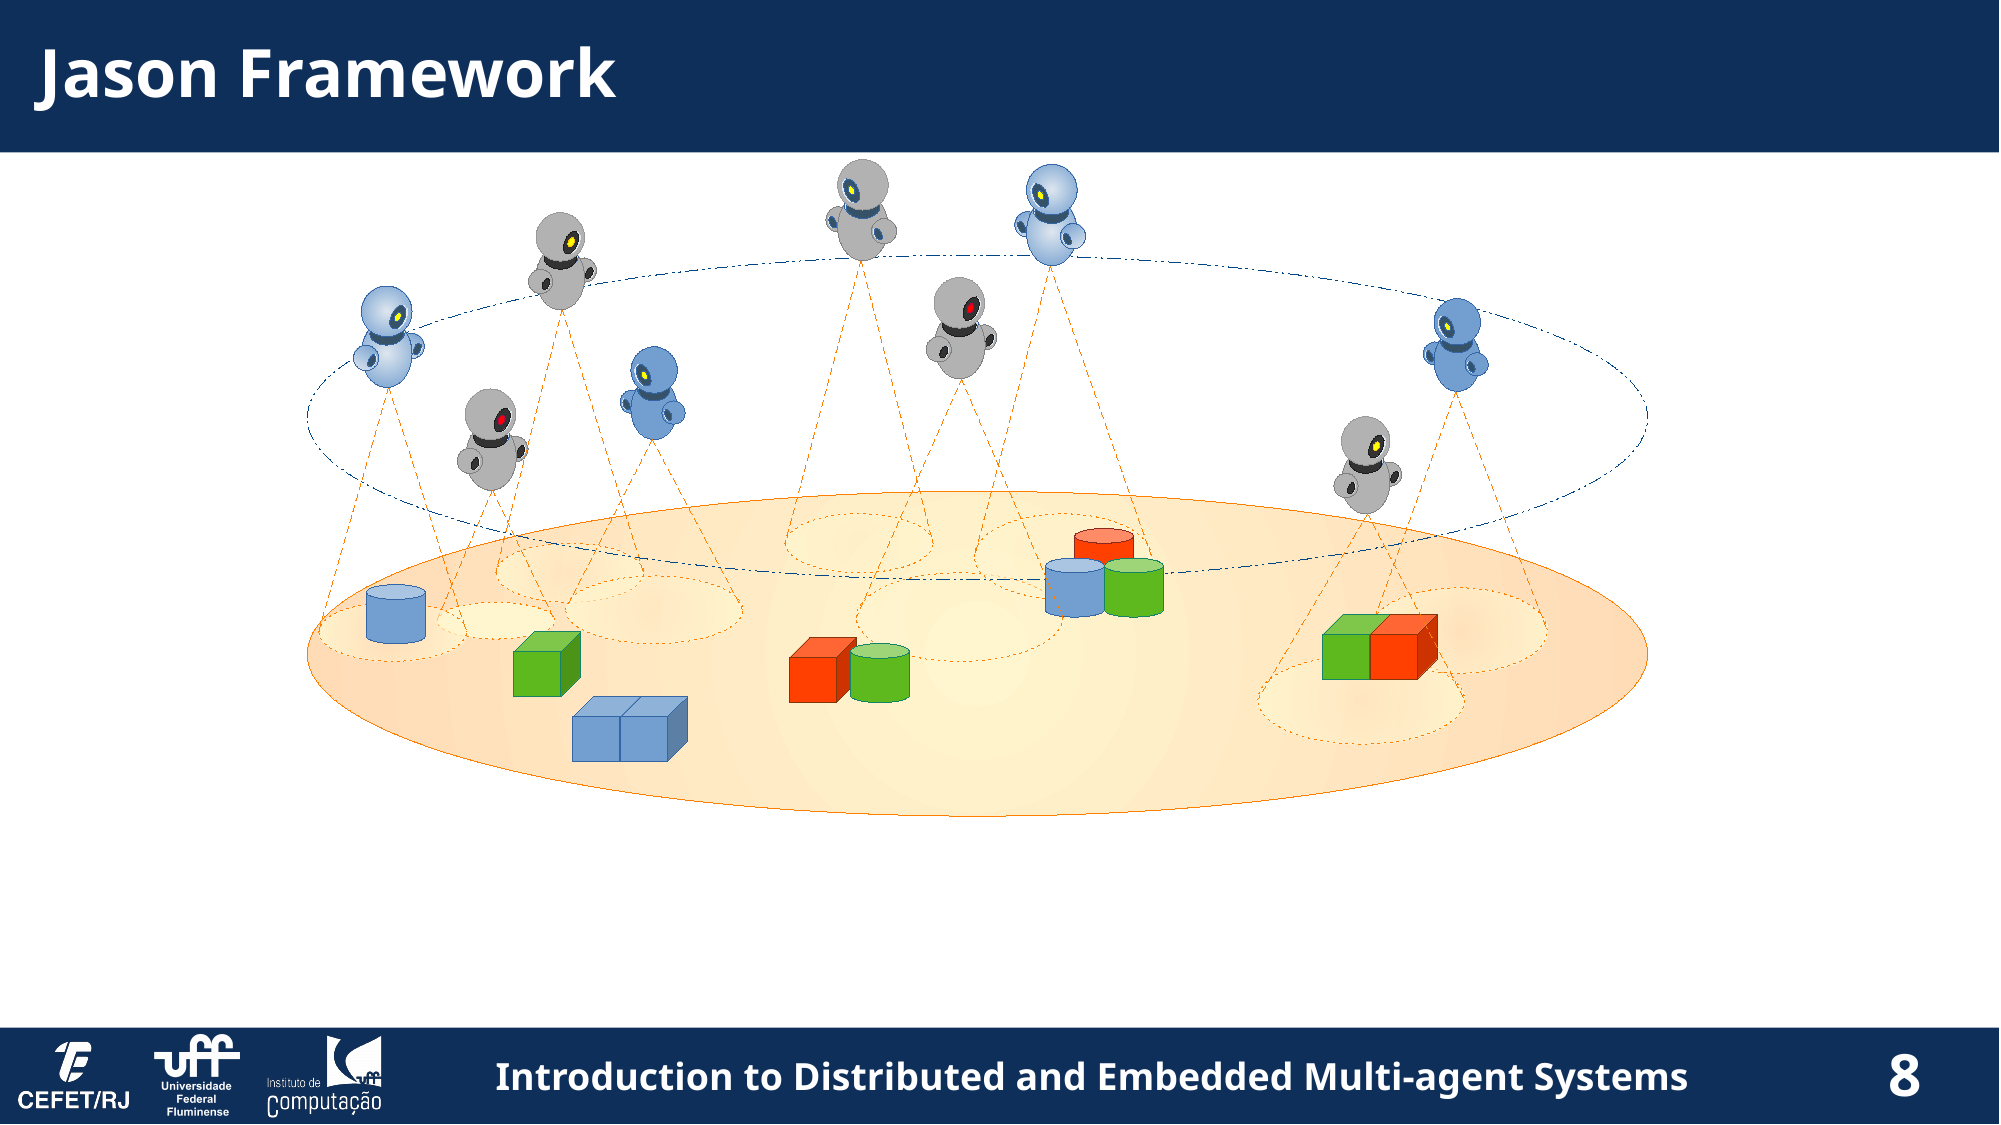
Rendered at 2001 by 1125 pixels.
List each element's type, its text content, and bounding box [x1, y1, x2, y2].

text_box [1423, 298, 1489, 392]
text_box [1014, 164, 1086, 266]
text_box [307, 491, 1648, 817]
text_box [1333, 416, 1402, 514]
text_box [620, 346, 686, 440]
picture [265, 1033, 383, 1118]
text_box [825, 159, 897, 261]
picture [18, 1021, 129, 1125]
picture [153, 1033, 241, 1121]
text_box Jason Framework [25, 23, 1999, 119]
text_box [926, 277, 997, 379]
text_box [528, 212, 597, 310]
text_box [353, 286, 425, 388]
text_box [457, 388, 529, 491]
